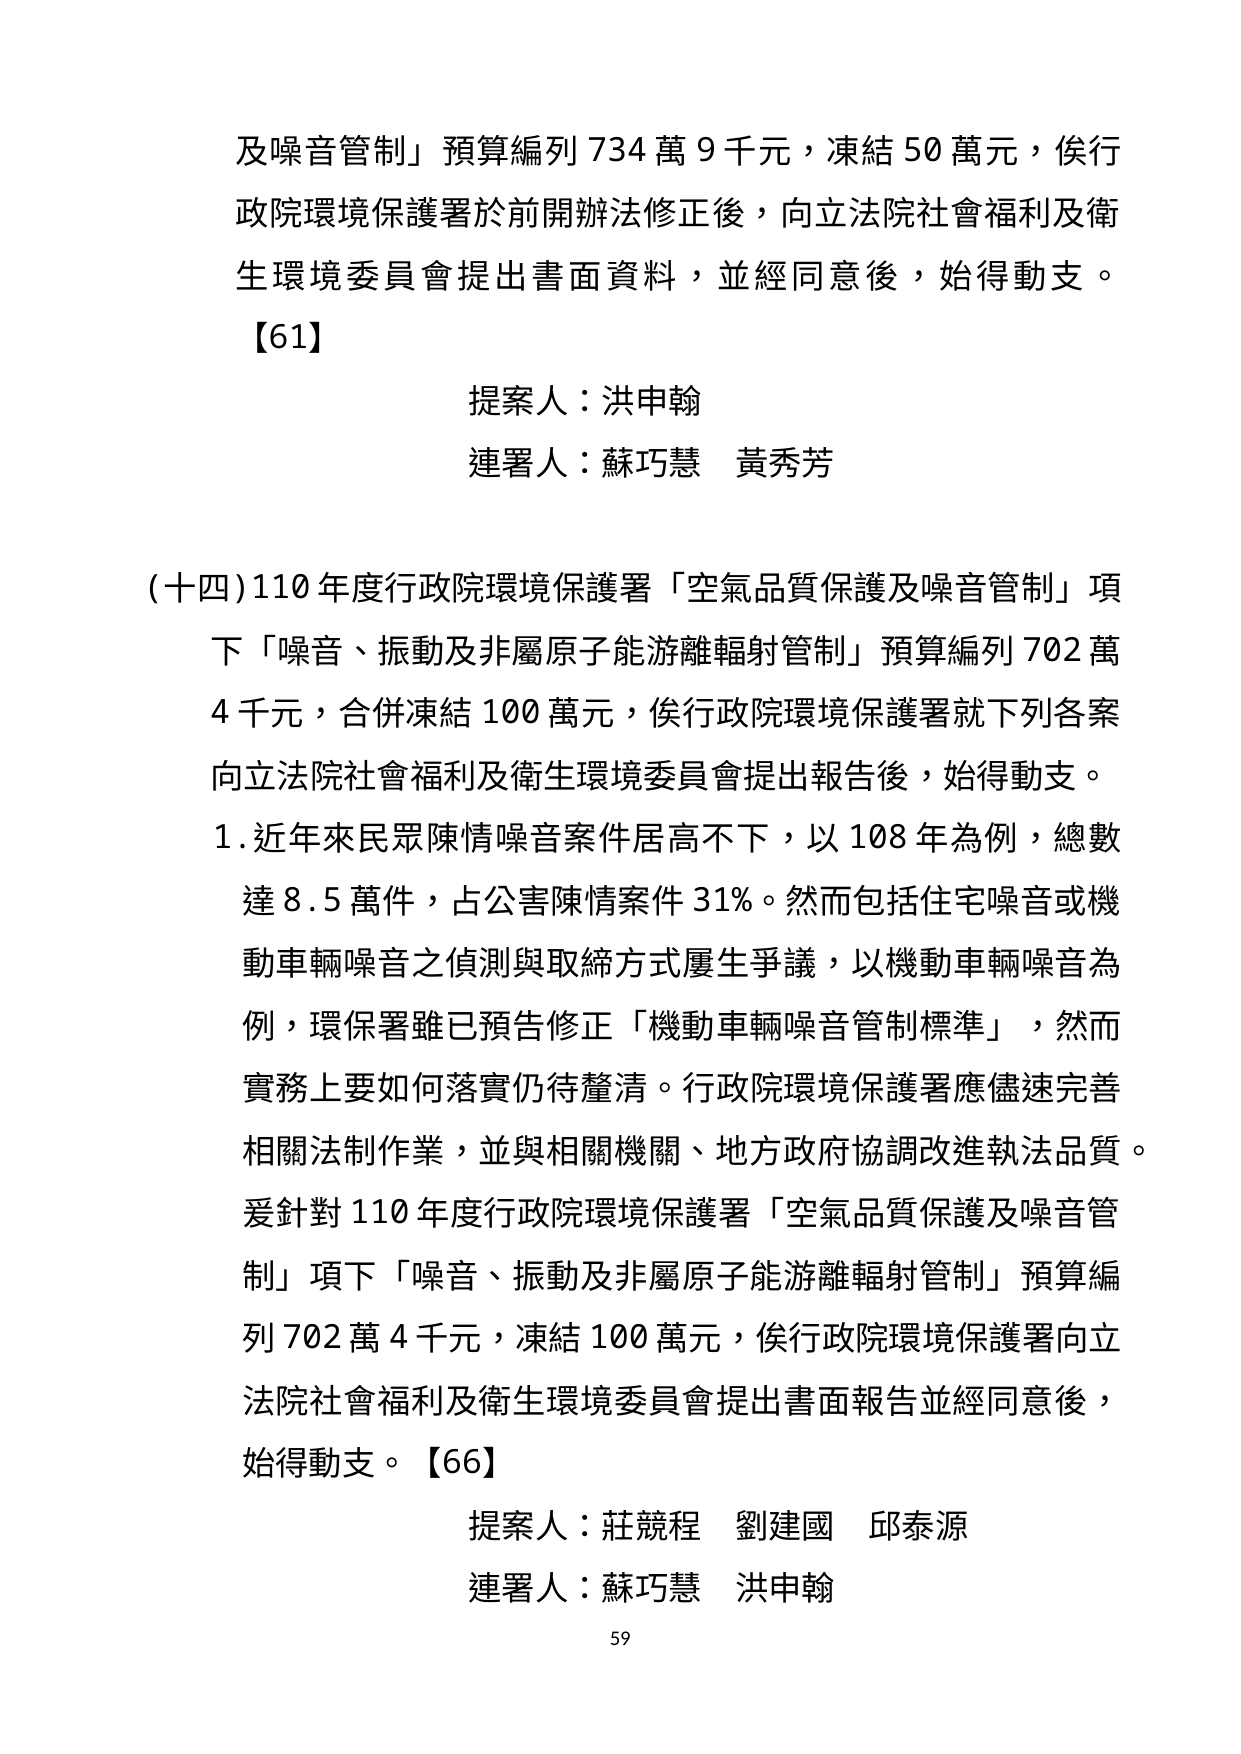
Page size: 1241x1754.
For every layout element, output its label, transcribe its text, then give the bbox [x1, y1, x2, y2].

text 連署人：蘇巧慧 黃秀芳 [468, 419, 1122, 482]
text (十四)110年度行政院環境保護署「空氣品質保護及噪音管制」項下「噪音、振動及非屬原子能游離輻射管制」預算編列702萬4千元，合併凍結100萬元，俟行政院環境保護署就下列各案向立法院社會福利及衛生環境委員會提出報告後，始得動支。 [143, 544, 1122, 794]
text 及噪音管制」預算編列734萬9千元，凍結50萬元，俟行政院環境保護署於前開辦法修正後，向立法院社會福利及衛生環境委員會提出書面資料，並經同意後，始得動支。【61】 [206, 107, 1122, 357]
text 1.近年來民眾陳情噪音案件居高不下，以108年為例，總數達8.5萬件，占公害陳情案件31%。然而包括住宅噪音或機動車輛噪音之偵測與取締方式屢生爭議，以機動車輛噪音為例，環保署雖已預告修正「機動車輛噪音管制標準」，然而實務上要如何落實仍待釐清。行政院環境保護署應儘速完善相關法制作業，並與相關機關、地方政府協調改進執法品質。爰針對110年度行政院環境保護署「空氣品質保護及噪音管制」項下「噪音、振動及非屬原子能游離輻射管制」預算編列702萬4千元，凍結100萬元，俟行政院環境保護署向立法院社會福利及衛生環境委員會提出書面報告並經同意後，始得動支。【66】 [212, 794, 1122, 1482]
text 連署人：蘇巧慧 洪申翰 [468, 1544, 1122, 1607]
text 提案人：洪申翰 [468, 357, 1122, 419]
text 提案人：莊競程 劉建國 邱泰源 [468, 1482, 1122, 1544]
